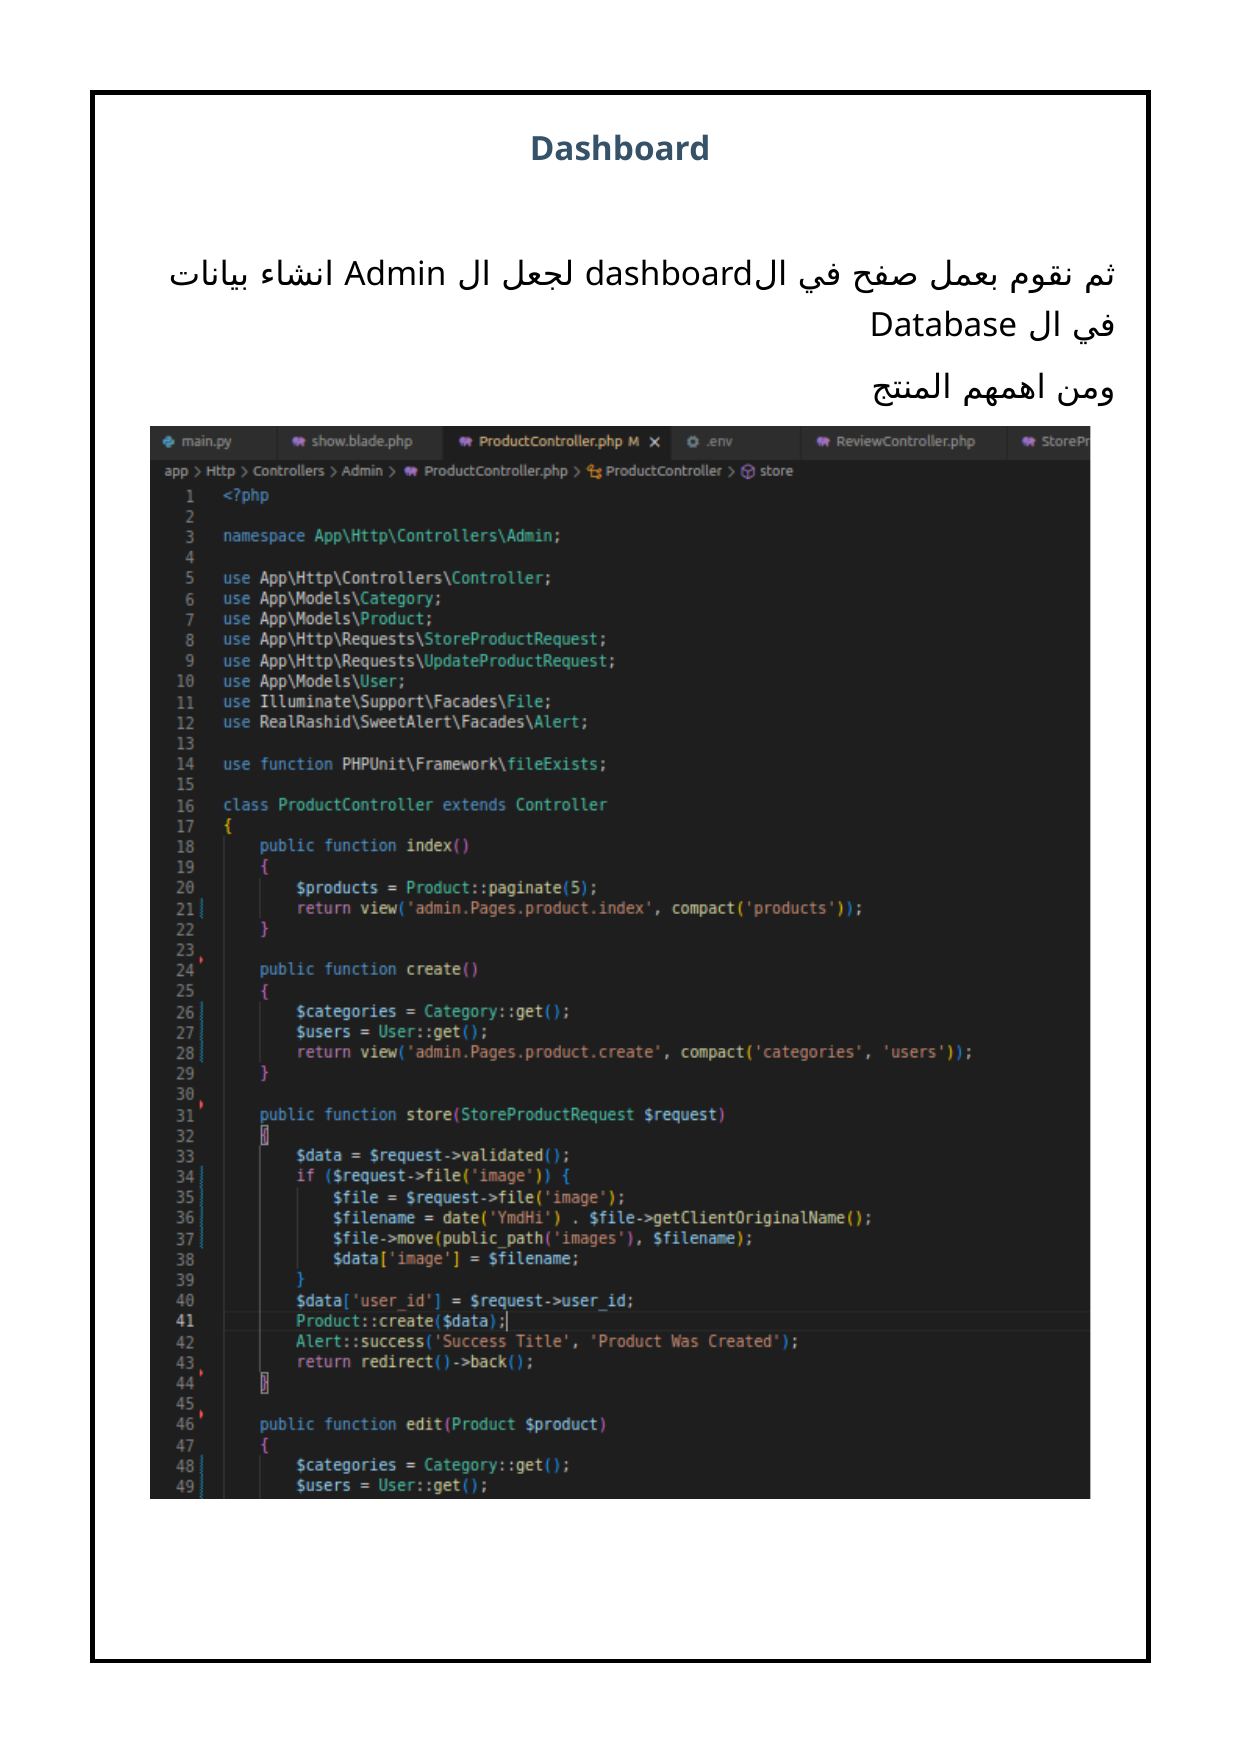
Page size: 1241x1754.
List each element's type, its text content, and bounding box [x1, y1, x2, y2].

picture [150, 426, 1091, 1499]
text ومن اهمهم المنتج [125, 367, 1116, 406]
subtitle Dashboard [125, 125, 1116, 170]
text ثم نقوم بعمل صفح في الdashboard لجعل ال Admin انشاء بيانات في ال Database [125, 249, 1116, 346]
